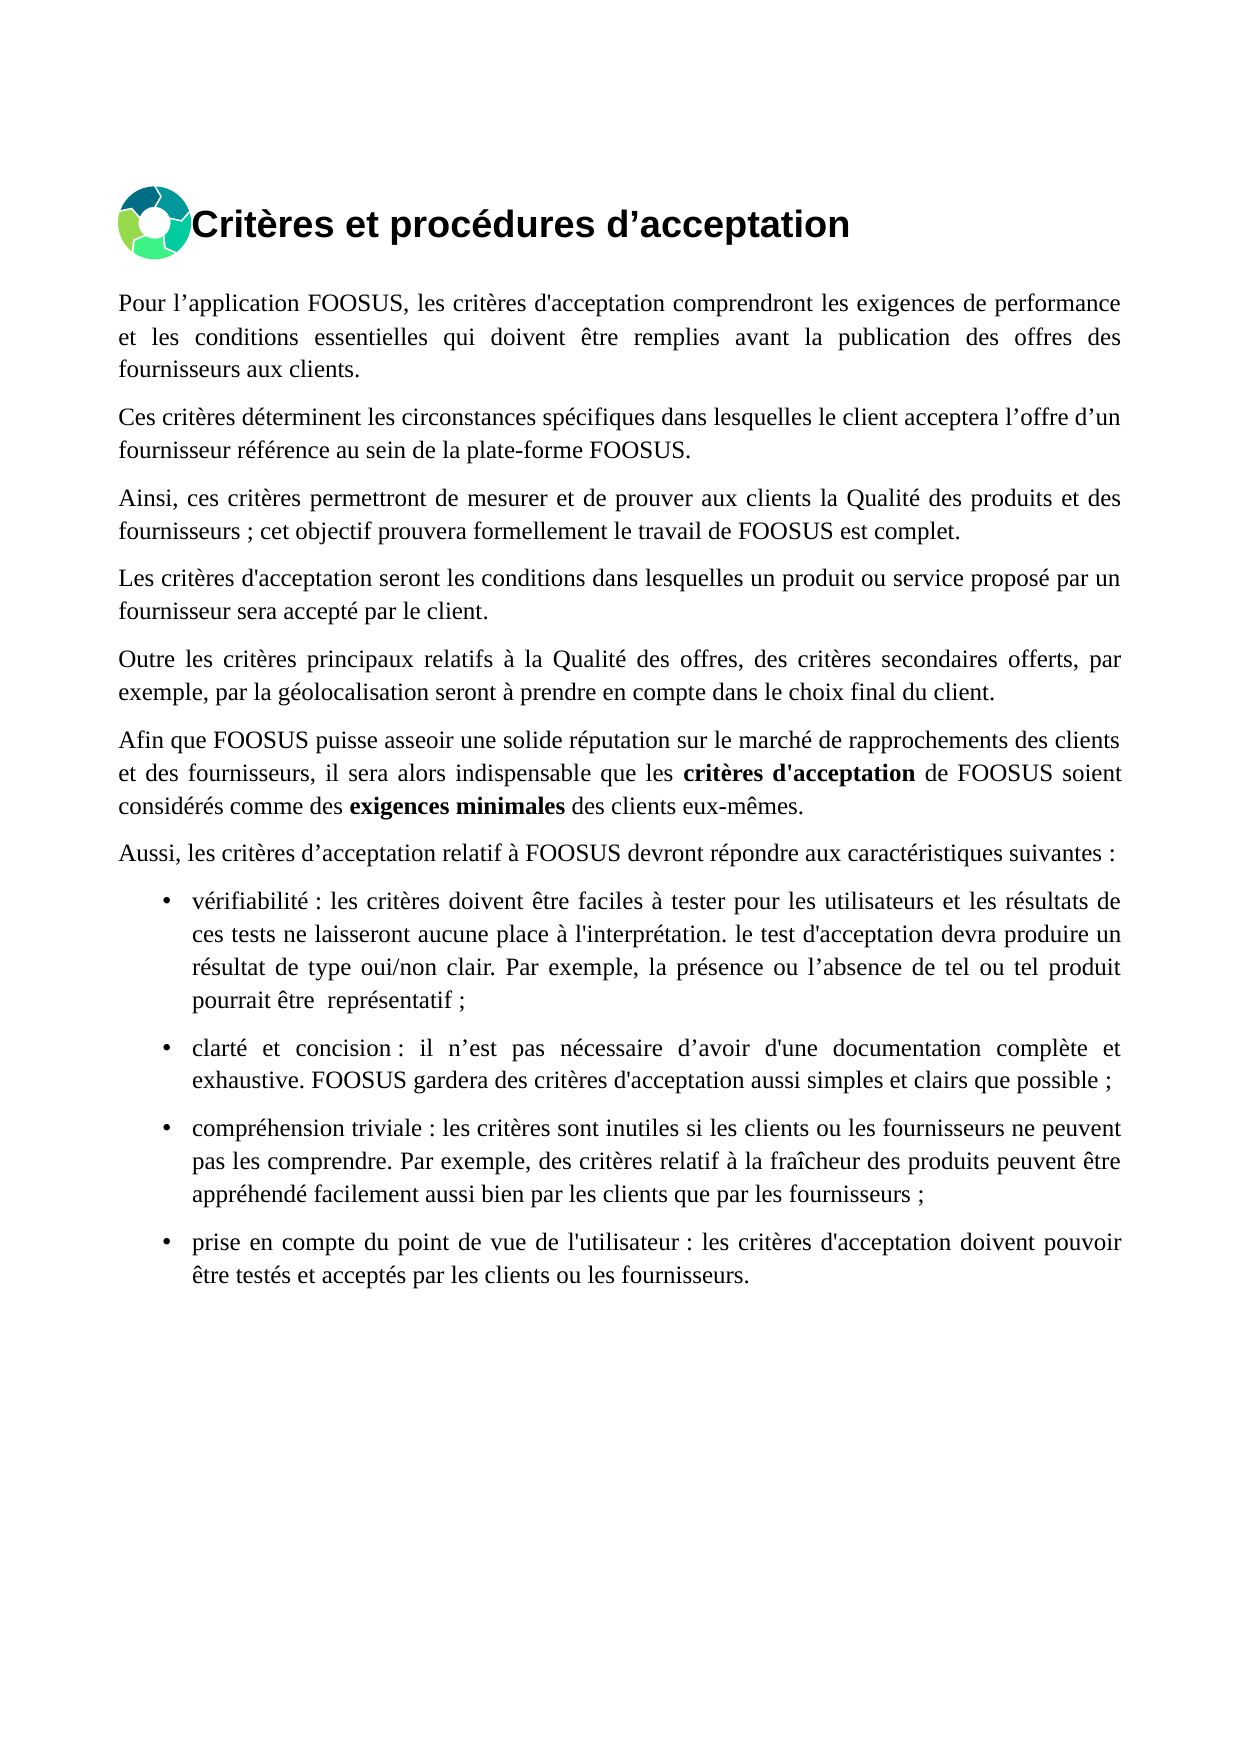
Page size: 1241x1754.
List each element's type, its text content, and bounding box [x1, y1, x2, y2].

text Ainsi, ces critères permettront de mesurer et de prouver aux clients la Qualité des produits et des fournisseurs ; cet objectif prouvera formellement le travail de FOOSUS est complet. [118, 483, 1122, 544]
text Outre les critères principaux relatifs à la Qualité des offres, des critères secondaires offerts, par exemple, par la géolocalisation seront à prendre en compte dans le choix final du client. [118, 644, 1122, 706]
text Ces critères déterminent les circonstances spécifiques dans lesquelles le client acceptera l’offre d’un fournisseur référence au sein de la plate-forme FOOSUS. [118, 402, 1122, 464]
list prise en compte du point de vue de l'utilisateur : les critères d'acceptation doivent pouvoir être testés et acceptés par les clients ou les fournisseurs. [162, 1227, 1122, 1289]
subtitle [137, 206, 172, 239]
text Afin que FOOSUS puisse asseoir une solide réputation sur le marché de rapprochements des clients et des fournisseurs, il sera alors indispensable que les critères d'acceptation de FOOSUS soient considérés comme des exigences minimales des clients eux-mêmes. [118, 725, 1122, 819]
text Aussi, les critères d’acceptation relatif à FOOSUS devront répondre aux caractéristiques suivantes : [118, 838, 1122, 867]
text Pour l’application FOOSUS, les critères d'acceptation comprendront les exigences de performance et les conditions essentielles qui doivent être remplies avant la publication des offres des fournisseurs aux clients. [118, 288, 1122, 383]
list compréhension triviale : les critères sont inutiles si les clients ou les fournisseurs ne peuvent pas les comprendre. Par exemple, des critères relatif à la fraîcheur des produits peuvent être appréhendé facilement aussi bien par les clients que par les fournisseurs ; [162, 1113, 1122, 1208]
list vérifiabilité : les critères doivent être faciles à tester pour les utilisateurs et les résultats de ces tests ne laisseront aucune place à l'interprétation. le test d'acceptation devra produire un résultat de type oui/non clair. Par exemple, la présence ou l’absence de tel ou tel produit pourrait être représentatif ; [162, 886, 1122, 1014]
subtitle Critères et procédures d’acceptation [185, 201, 1122, 245]
text Les critères d'acceptation seront les conditions dans lesquelles un produit ou service proposé par un fournisseur sera accepté par le client. [118, 563, 1122, 625]
list clarté et concision : il n’est pas nécessaire d’avoir d'une documentation complète et exhaustive. FOOSUS gardera des critères d'acceptation aussi simples et clairs que possible ; [162, 1033, 1122, 1094]
